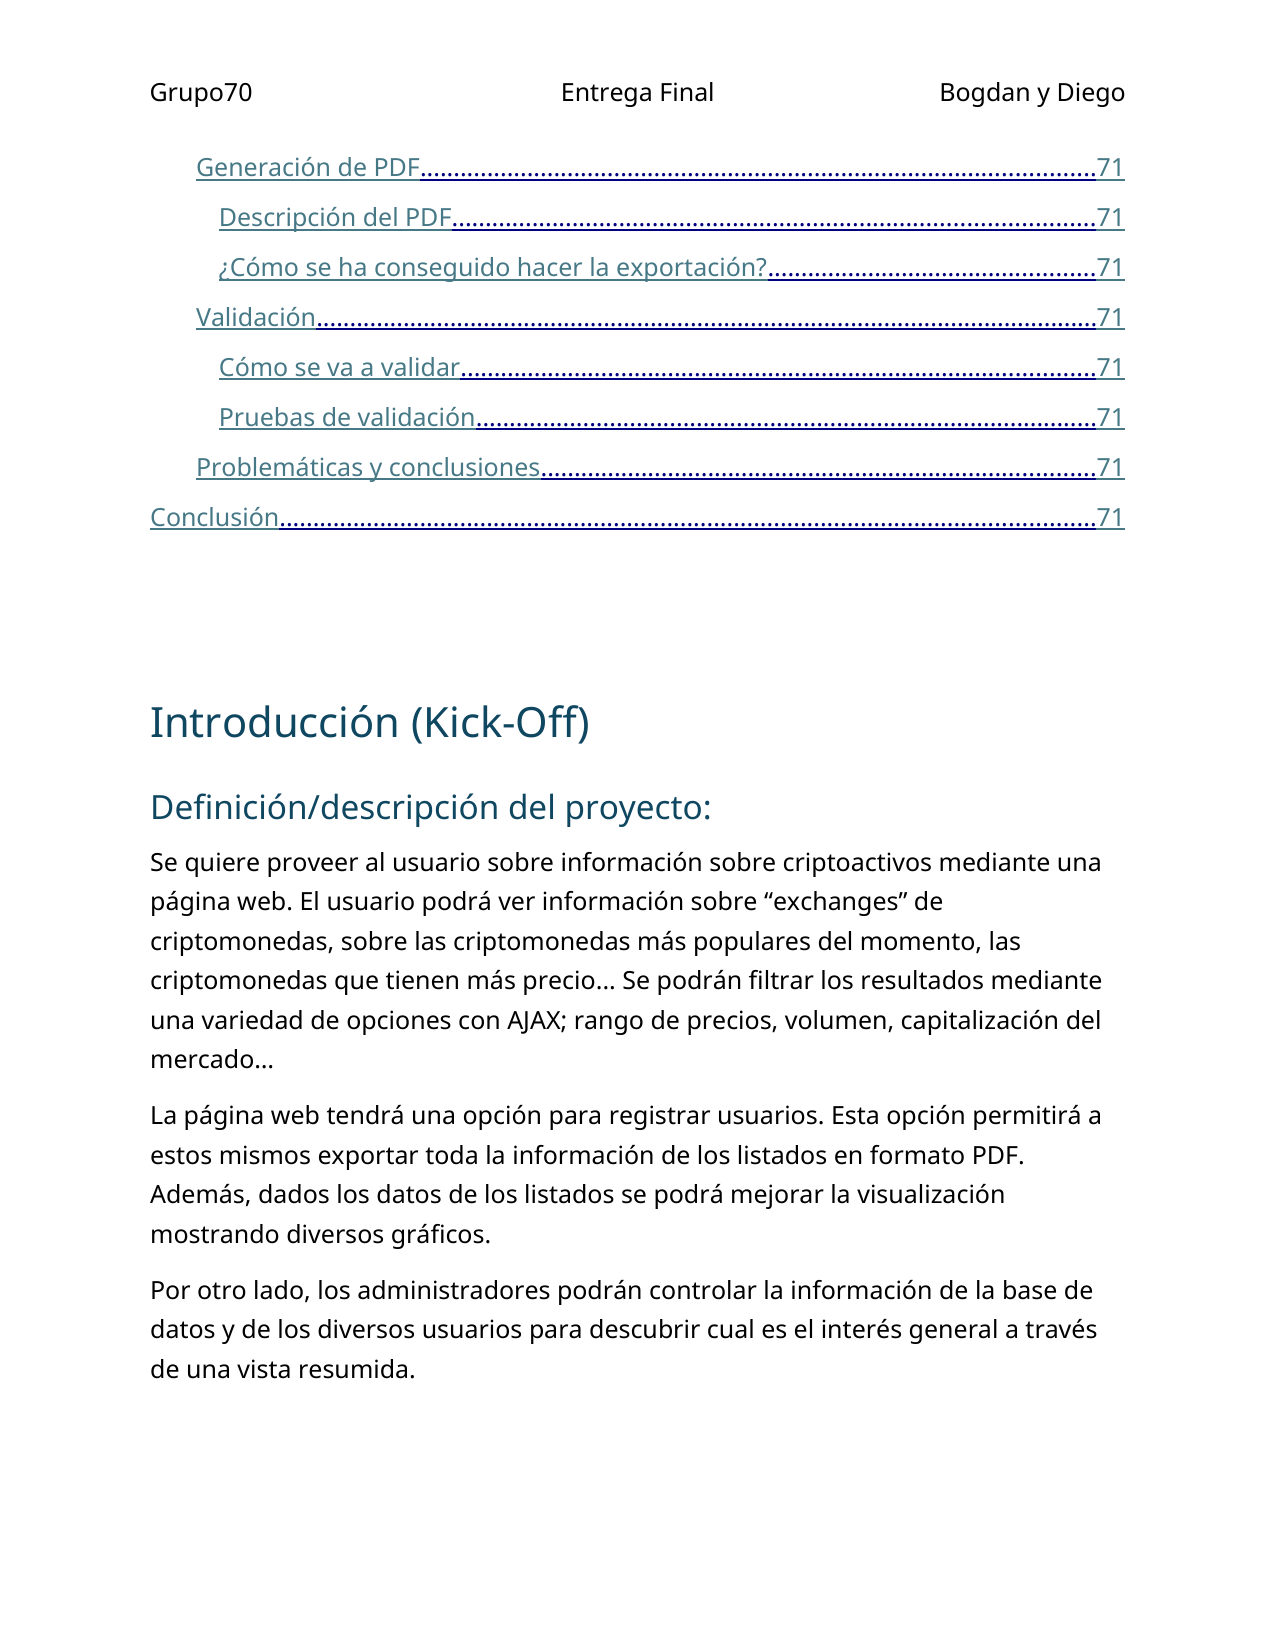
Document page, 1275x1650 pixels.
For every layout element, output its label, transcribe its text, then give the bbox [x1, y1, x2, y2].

text [196, 330, 1125, 334]
text Por otro lado, los administradores podrán controlar la información de la base de datos y de los diversos usuarios para descubrir cual es el interés general a través de una vista resumida. [150, 1273, 1125, 1386]
text [219, 380, 1125, 384]
text Cómo se va a validar 71 [219, 349, 1125, 378]
text Problemáticas y conclusiones 71 [196, 449, 1125, 478]
text Conclusión 71 [150, 499, 1125, 528]
text Generación de PDF 71 [196, 150, 1125, 179]
text ¿Cómo se ha conseguido hacer la exportación? 71 [219, 250, 1125, 279]
text Descripción del PDF 71 [219, 200, 1125, 229]
text Pruebas de validación 71 [219, 399, 1125, 428]
text Se quiere proveer al usuario sobre información sobre criptoactivos mediante una página web. El usuario podrá ver información sobre “exchanges” de criptomonedas, sobre las criptomonedas más populares del momento, las criptomonedas que tienen más precio... Se podrán filtrar los resultados mediante una variedad de opciones con AJAX; rango de precios, volumen, capitalización del mercado… [150, 844, 1125, 1076]
text Validación 71 [196, 300, 1125, 328]
subtitle Introducción (Kick-Off) [150, 693, 1125, 749]
subtitle Definición/descripción del proyecto: [150, 783, 1125, 829]
text La página web tendrá una opción para registrar usuarios. Esta opción permitirá a estos mismos exportar toda la información de los listados en formato PDF. Además, dados los datos de los listados se podrá mejorar la visualización mostrando diversos gráficos. [150, 1098, 1125, 1251]
